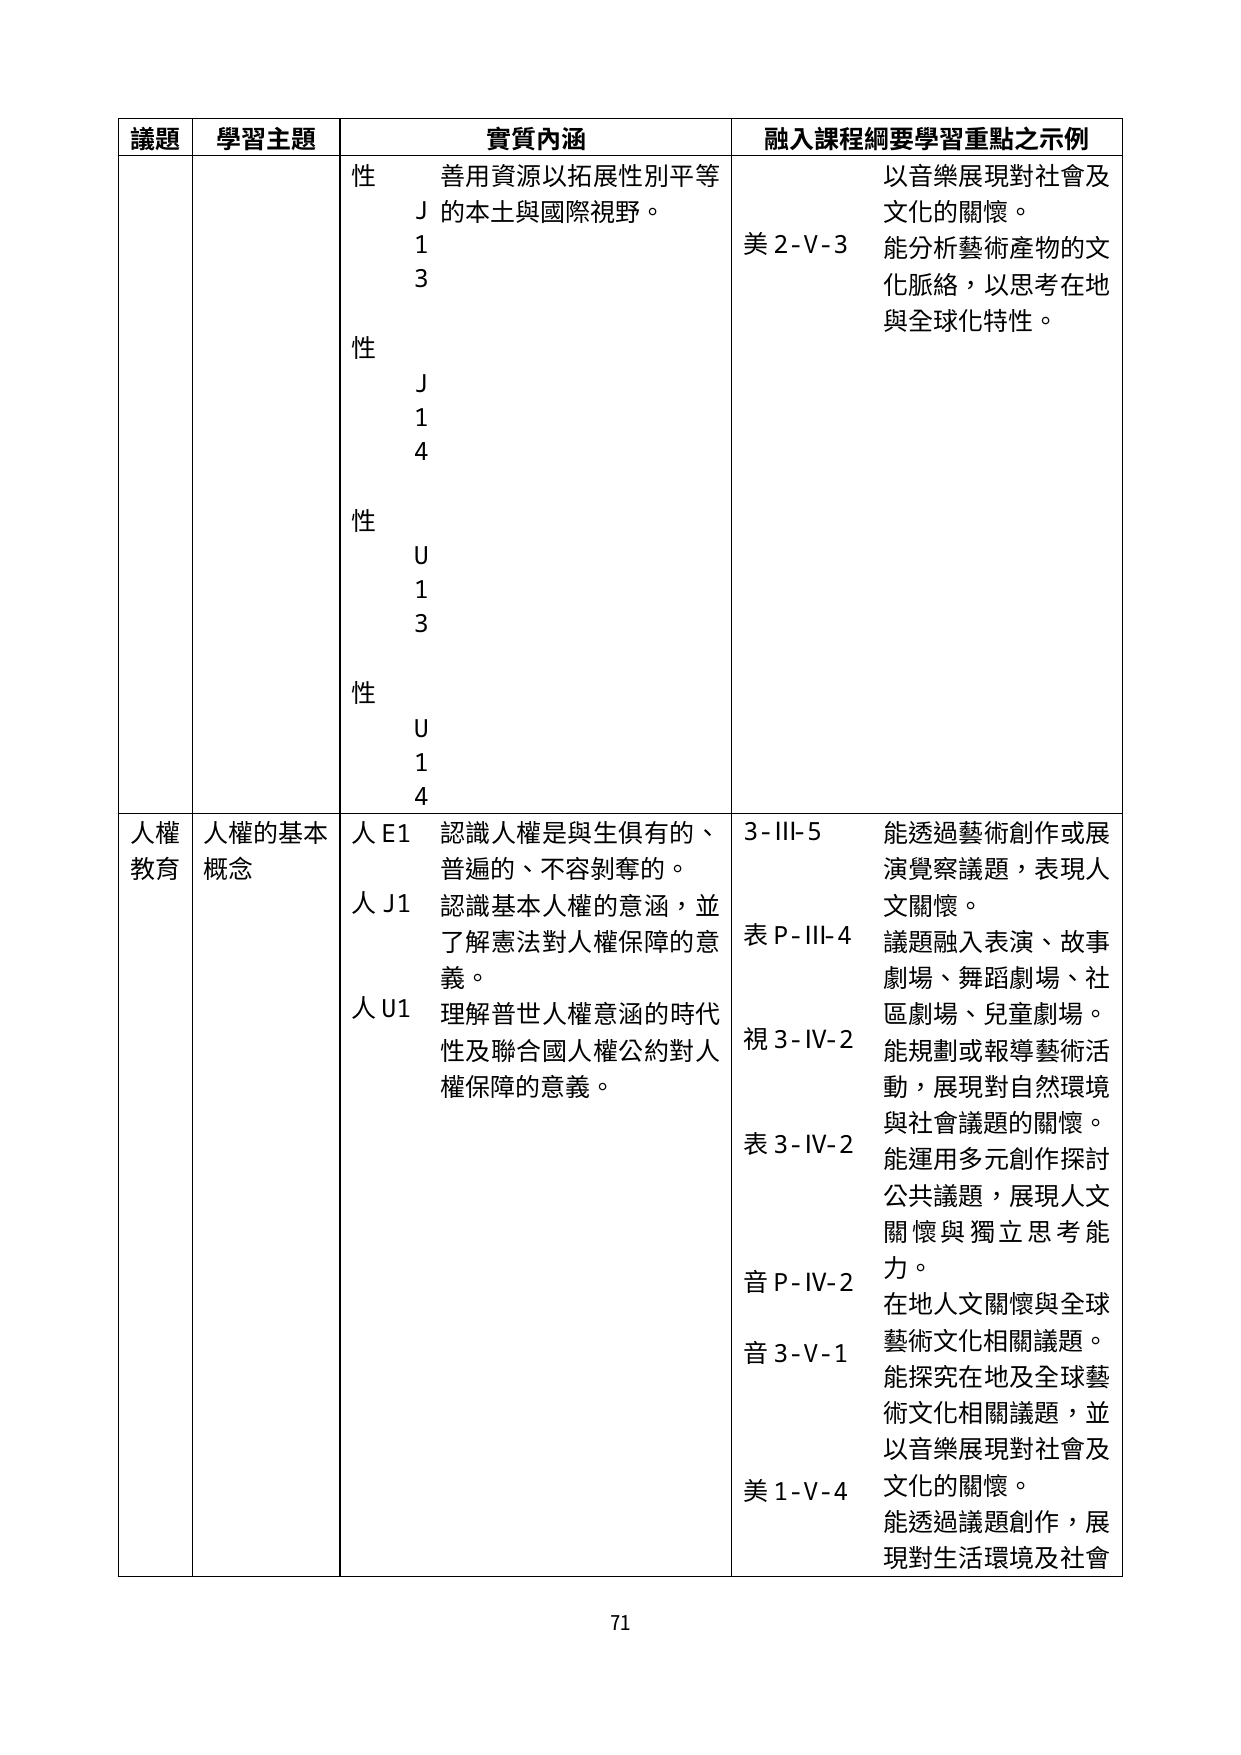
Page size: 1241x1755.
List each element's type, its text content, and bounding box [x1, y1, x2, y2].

table_cell 以音樂展現對社會及文化的關懷。 能分析藝術產物的文化脈絡，以思考在地與全球化特性。 [872, 156, 1122, 812]
table_cell [193, 156, 339, 812]
table_cell 人權教育 [119, 814, 192, 1576]
table_cell 認識人權是與生俱有的、普遍的、不容剝奪的。 認識基本人權的意涵，並了解憲法對人權保障的意義。 理解普世人權意涵的時代性及聯合國人權公約對人權保障的意義。 [429, 814, 731, 1576]
table_header 學習主題 [193, 119, 339, 155]
table_cell 善用資源以拓展性別平等的本土與國際視野。 [429, 156, 731, 812]
table_cell [119, 156, 192, 812]
table_cell 人E1 人J1 人U1 [341, 814, 428, 1576]
table_header 實質內涵 [341, 119, 731, 155]
table_header 議題 [119, 119, 192, 155]
table_header 融入課程綱要學習重點之示例 [732, 119, 1122, 155]
table_cell 3-Ⅲ-5 表P-Ⅲ-4 視3-Ⅳ-2 表3-Ⅳ-2 音P-Ⅳ-2 音3-V-1 美1-V-4 [732, 814, 872, 1576]
table_cell 美2-V-3 [732, 156, 872, 812]
table_cell 人權的基本概念 [193, 814, 339, 1576]
table_cell 能透過藝術創作或展演覺察議題，表現人文關懷。 議題融入表演、故事劇場、舞蹈劇場、社區劇場、兒童劇場。 能規劃或報導藝術活動，展現對自然環境與社會議題的關懷。 能運用多元創作探討公共議題，展現人文關懷與獨立思考能力。 在地人文關懷與全球藝術文化相關議題。 能探究在地及全球藝術文化相關議題，並以音樂展現對社會及文化的關懷。 能透過議題創作，展現對生活環境及社會 [872, 814, 1122, 1576]
table_cell 性J13 性J14 性U13 性U14 [341, 156, 428, 812]
